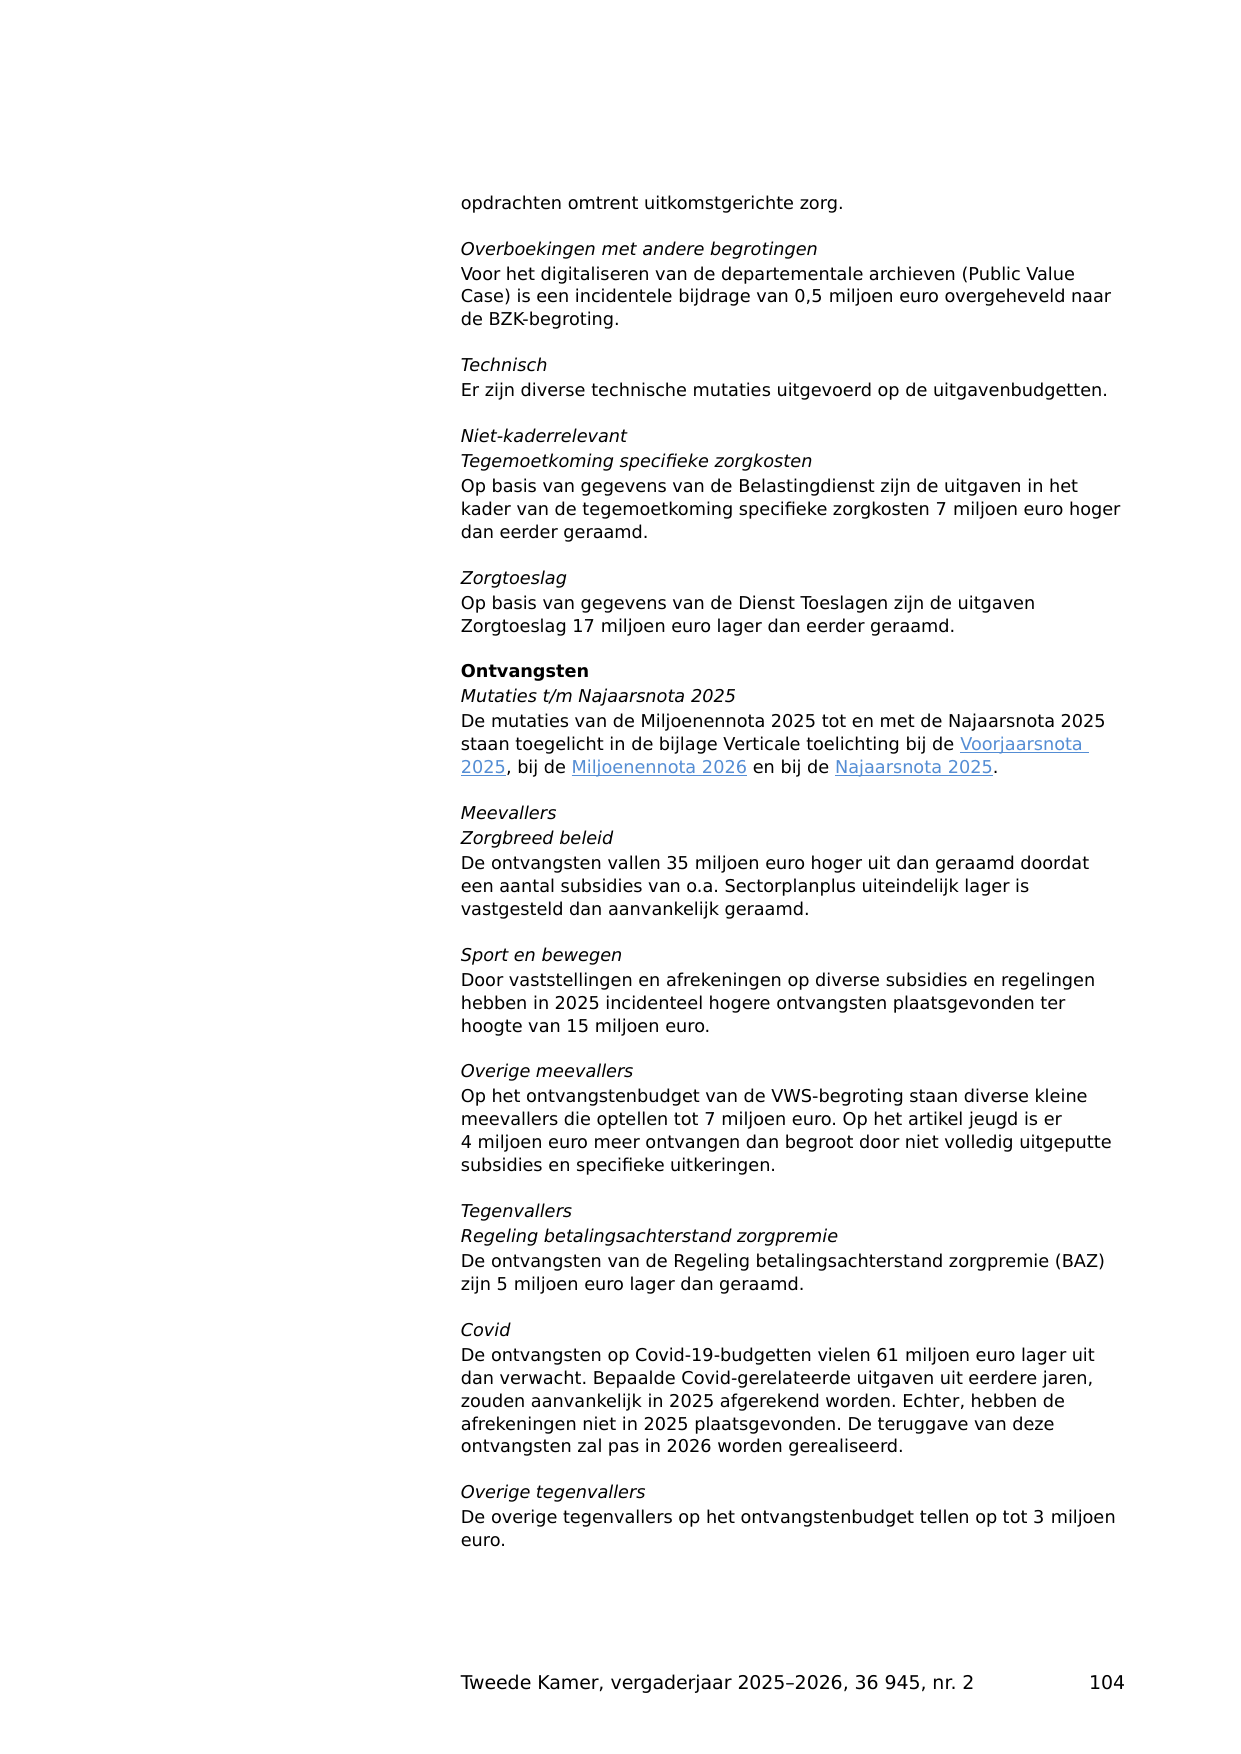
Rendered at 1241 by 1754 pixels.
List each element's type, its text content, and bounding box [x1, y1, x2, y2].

text Op basis van gegevens van de Dienst Toeslagen zijn de uitgaven Zorgtoeslag 17 miljoen euro lager dan eerder geraamd. [461, 591, 1125, 637]
text Er zijn diverse technische mutaties uitgevoerd op de uitgavenbudgetten. [461, 378, 1125, 401]
text Meevallers [461, 801, 1125, 824]
text Voor het digitaliseren van de departementale archieven (Public Value Case) is een incidentele bijdrage van 0,5 miljoen euro overgeheveld naar de BZK-begroting. [461, 262, 1125, 330]
text Niet-kaderrelevant [461, 424, 1125, 447]
text Zorgtoeslag [461, 566, 1125, 589]
text Op basis van gegevens van de Belastingdienst zijn de uitgaven in het kader van de tegemoetkoming specifieke zorgkosten 7 miljoen euro hoger dan eerder geraamd. [461, 474, 1125, 543]
text Covid [461, 1318, 1125, 1341]
text Op het ontvangstenbudget van de VWS-begroting staan diverse kleine meevallers die optellen tot 7 miljoen euro. Op het artikel jeugd is er 4 miljoen euro meer ontvangen dan begroot door niet volledig uitgeputte subsidies en specifieke uitkeringen. [461, 1084, 1125, 1176]
text De ontvangsten vallen 35 miljoen euro hoger uit dan geraamd doordat een aantal subsidies van o.a. Sectorplanplus uiteindelijk lager is vastgesteld dan aanvankelijk geraamd. [461, 851, 1125, 920]
text Mutaties t/m Najaarsnota 2025 [461, 684, 1125, 707]
text Zorgbreed beleid [461, 826, 1125, 849]
text De ontvangsten op Covid-19-budgetten vielen 61 miljoen euro lager uit dan verwacht. Bepaalde Covid-gerelateerde uitgaven uit eerdere jaren, zouden aanvankelijk in 2025 afgerekend worden. Echter, hebben de afrekeningen niet in 2025 plaatsgevonden. De teruggave van deze ontvangsten zal pas in 2026 worden gerealiseerd. [461, 1343, 1125, 1457]
text Overige meevallers [461, 1059, 1125, 1082]
text Tegenvallers [461, 1199, 1125, 1222]
text Overige tegenvallers [461, 1480, 1125, 1503]
text Regeling betalingsachterstand zorgpremie [461, 1224, 1125, 1247]
text Sport en bewegen [461, 943, 1125, 966]
text Ontvangsten [461, 659, 1125, 682]
text De overige tegenvallers op het ontvangstenbudget tellen op tot 3 miljoen euro. [461, 1505, 1125, 1551]
text Technisch [461, 353, 1125, 376]
text Overboekingen met andere begrotingen [461, 237, 1125, 259]
text De ontvangsten van de Regeling betalingsachterstand zorgpremie (BAZ) zijn 5 miljoen euro lager dan geraamd. [461, 1249, 1125, 1295]
text De mutaties van de Miljoenennota 2025 tot en met de Najaarsnota 2025 staan toegelicht in de bijlage Verticale toelichting bij de Voorjaarsnota 2025, bij de Miljoenennota 2026 en bij de Najaarsnota 2025. [461, 709, 1125, 778]
text Door vaststellingen en afrekeningen op diverse subsidies en regelingen hebben in 2025 incidenteel hogere ontvangsten plaatsgevonden ter hoogte van 15 miljoen euro. [461, 968, 1125, 1037]
text opdrachten omtrent uitkomstgerichte zorg. [461, 191, 1125, 214]
text Tegemoetkoming specifieke zorgkosten [461, 449, 1125, 472]
